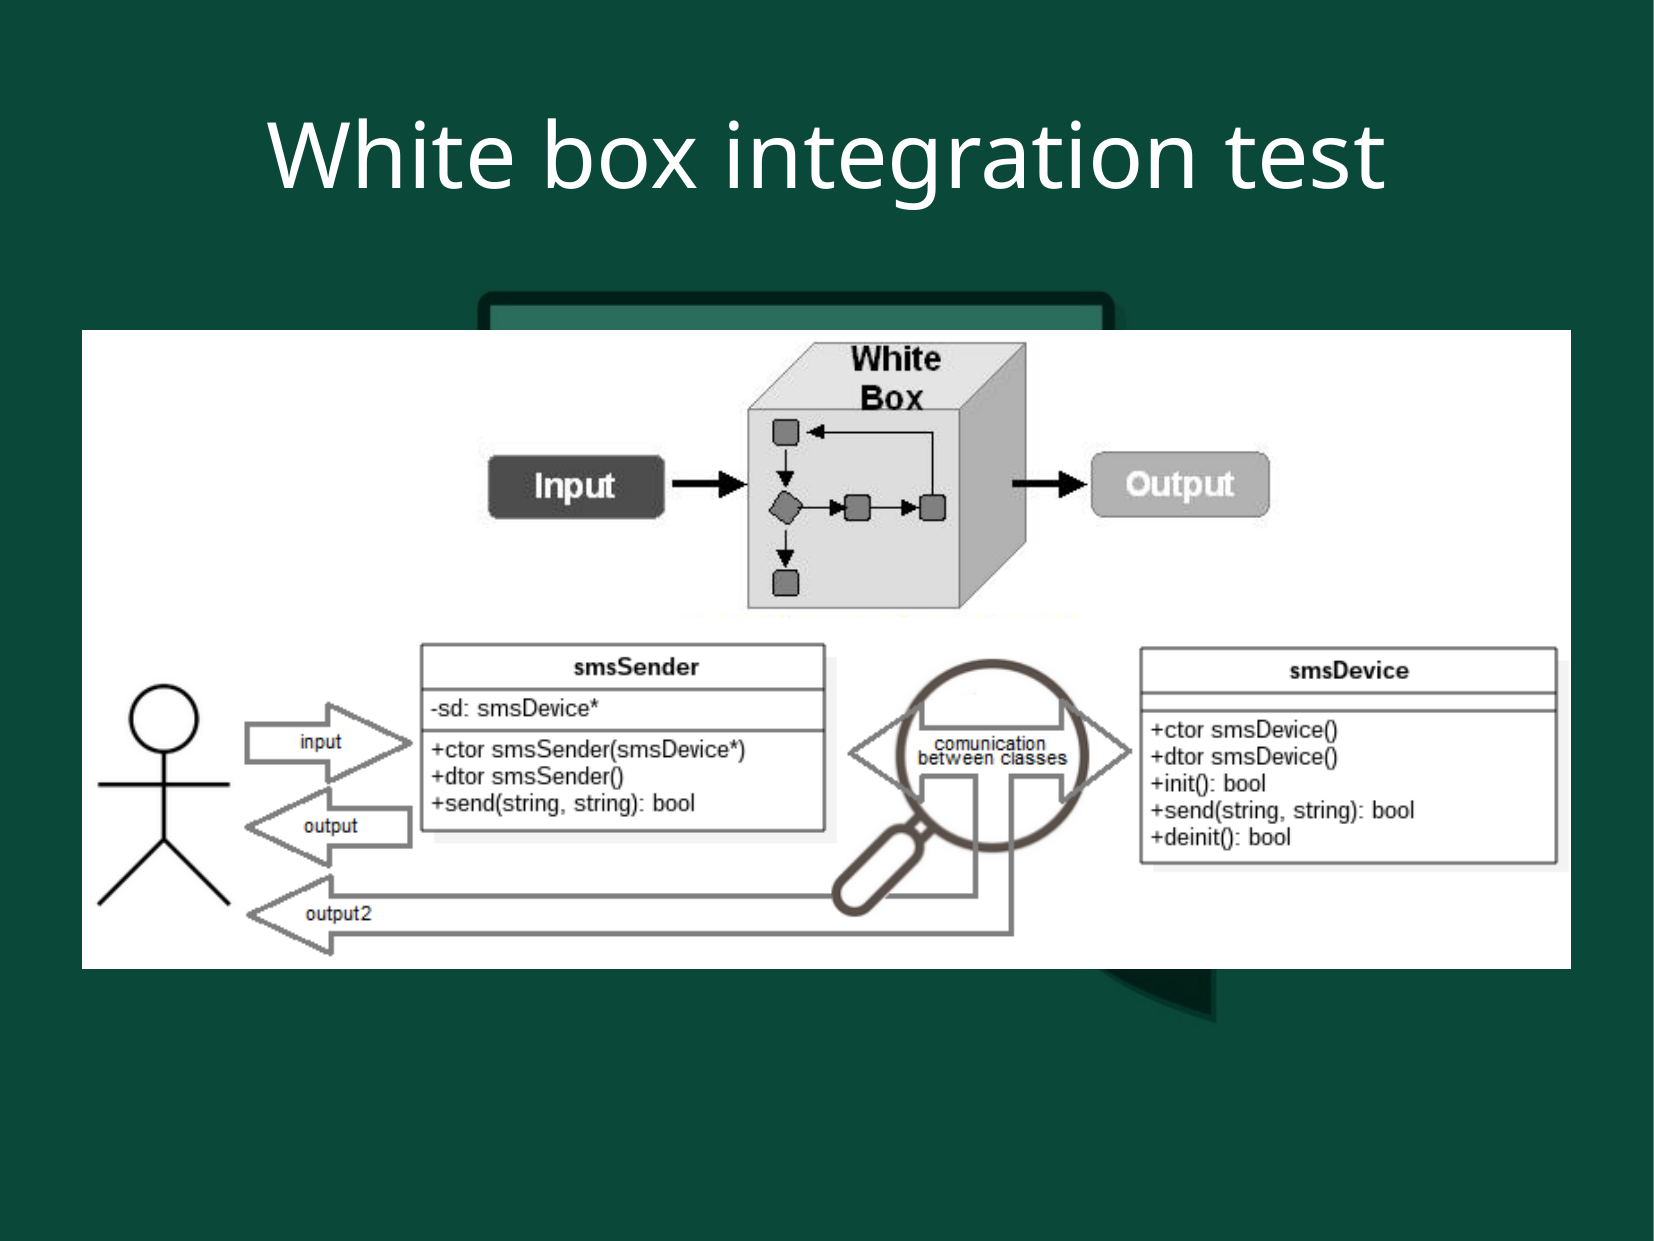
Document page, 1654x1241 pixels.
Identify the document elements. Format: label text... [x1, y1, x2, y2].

picture [0, 0, 1654, 1241]
title White box integration test [82, 49, 1571, 257]
